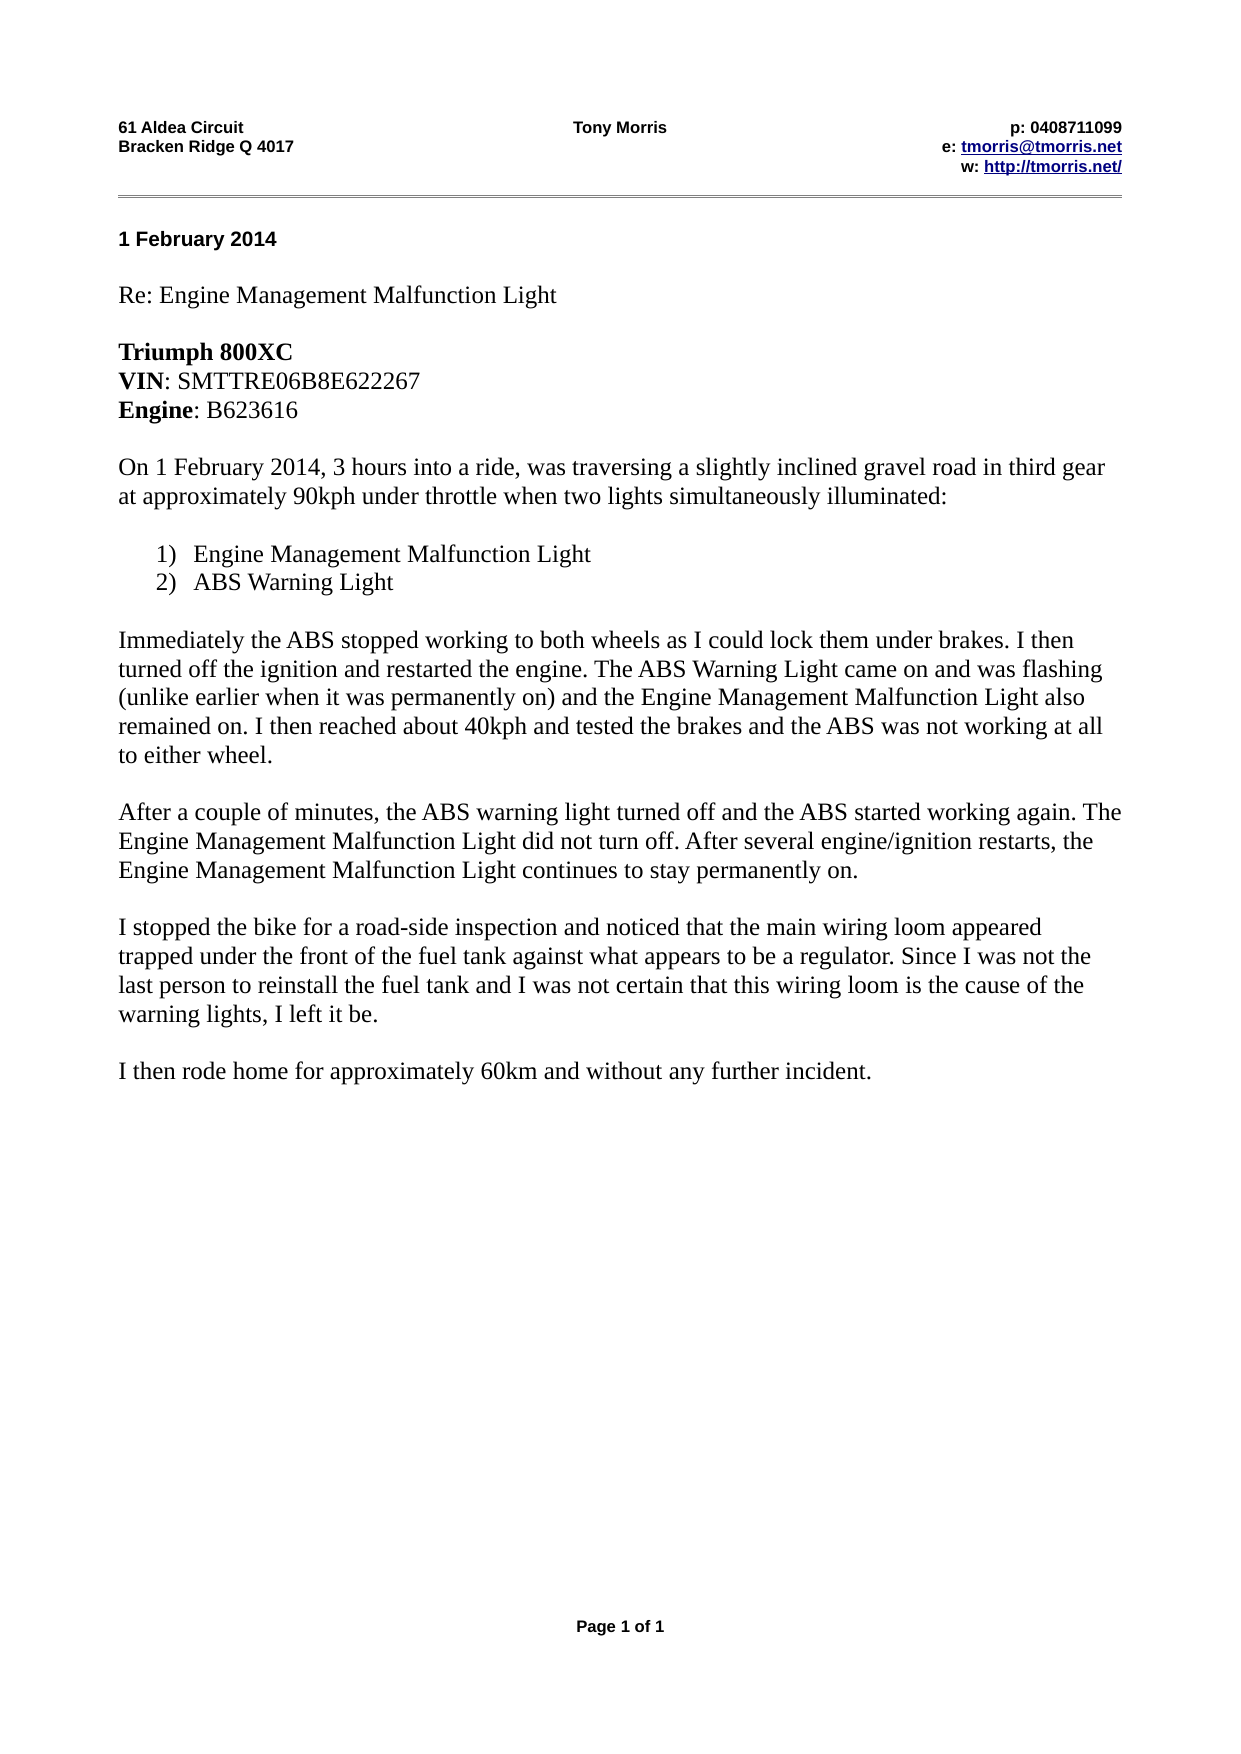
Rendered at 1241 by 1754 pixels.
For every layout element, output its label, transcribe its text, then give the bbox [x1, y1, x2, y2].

text Immediately the ABS stopped working to both wheels as I could lock them under brakes. I then turned off the ignition and restarted the engine. The ABS Warning Light came on and was flashing (unlike earlier when it was permanently on) and the Engine Management Malfunction Light also remained on. I then reached about 40kph and tested the brakes and the ABS was not working at all to either wheel. [118, 625, 1122, 769]
text After a couple of minutes, the ABS warning light turned off and the ABS started working again. The Engine Management Malfunction Light did not turn off. After several engine/ignition restarts, the Engine Management Malfunction Light continues to stay permanently on. [118, 797, 1122, 884]
text VIN: SMTTRE06B8E622267 [118, 366, 1122, 395]
text On 1 February 2014, 3 hours into a ride, was traversing a slightly inclined gravel road in third gear at approximately 90kph under throttle when two lights simultaneously illuminated: [118, 452, 1122, 510]
text Engine: B623616 [118, 395, 1122, 424]
list ABS Warning Light [156, 567, 1122, 596]
text I stopped the bike for a road-side inspection and noticed that the main wiring loom appeared trapped under the front of the fuel tank against what appears to be a regulator. Since I was not the last person to reinstall the fuel tank and I was not certain that this wiring loom is the cause of the warning lights, I left it be. [118, 912, 1122, 1027]
text I then rode home for approximately 60km and without any further incident. [118, 1056, 1122, 1085]
list Engine Management Malfunction Light [156, 539, 1122, 567]
text Re: Engine Management Malfunction Light [118, 280, 1122, 309]
text Triumph 800XC [118, 337, 1122, 366]
